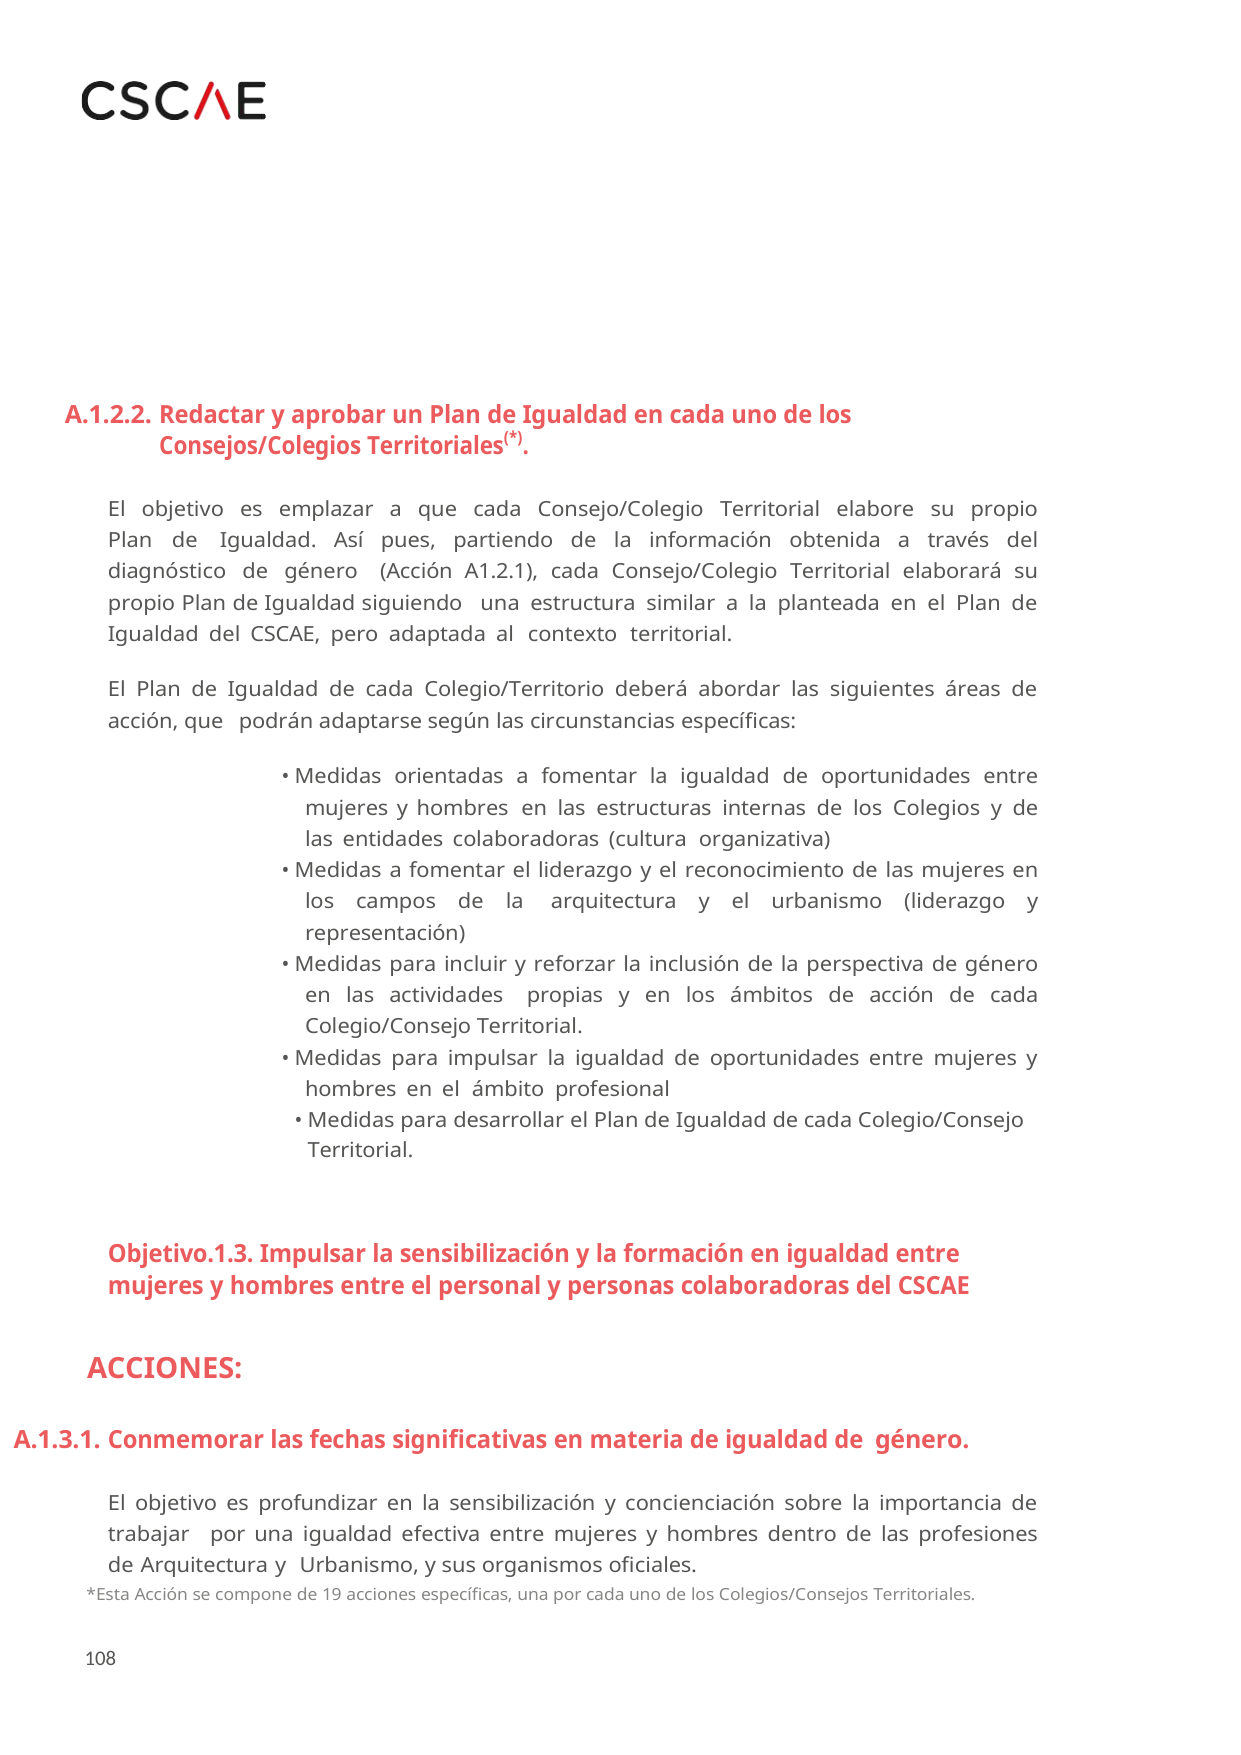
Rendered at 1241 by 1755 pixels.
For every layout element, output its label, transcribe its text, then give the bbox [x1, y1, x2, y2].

subtitle ACCIONES: [87, 1348, 1066, 1387]
list Conmemorar las fechas signiﬁcativas en materia de igualdad de género. [71, 1424, 992, 1455]
list Medidas orientadas a fomentar la igualdad de oportunidades entre mujeres y hombres en las estructuras internas de los Colegios y de las entidades colaboradoras (cultura organizativa) [281, 759, 1038, 852]
text El objetivo es profundizar en la sensibilización y concienciación sobre la importancia de trabajar por una igualdad efectiva entre mujeres y hombres dentro de las profesiones de Arquitectura y Urbanismo, y sus organismos oﬁciales. [108, 1485, 1038, 1579]
text Objetivo.1.3. Impulsar la sensibilización y la formación en igualdad entre mujeres y hombres entre el personal y personas colaboradoras del CSCAE [108, 1238, 1013, 1300]
list Redactar y aprobar un Plan de Igualdad en cada uno de los Consejos/Colegios Territoriales(*). [108, 398, 925, 461]
list Medidas para impulsar la igualdad de oportunidades entre mujeres y hombres en el ámbito profesional [281, 1040, 1038, 1102]
list Medidas para desarrollar el Plan de Igualdad de cada Colegio/Consejo Territorial. [294, 1102, 1066, 1164]
list Medidas para incluir y reforzar la inclusión de la perspectiva de género en las actividades propias y en los ámbitos de acción de cada Colegio/Consejo Territorial. [281, 946, 1038, 1040]
text El Plan de Igualdad de cada Colegio/Territorio deberá abordar las siguientes áreas de acción, que podrán adaptarse según las circunstancias especíﬁcas: [108, 672, 1038, 734]
text El objetivo es emplazar a que cada Consejo/Colegio Territorial elabore su propio Plan de Igualdad. Así pues, partiendo de la información obtenida a través del diagnóstico de género (Acción A1.2.1), cada Consejo/Colegio Territorial elaborará su propio Plan de Igualdad siguiendo una estructura similar a la planteada en el Plan de Igualdad del CSCAE, pero adaptada al contexto territorial. [108, 491, 1038, 647]
text *Esta Acción se compone de 19 acciones especíﬁcas, una por cada uno de los Colegios/Consejos Territoriales. [86, 1582, 1066, 1605]
list Medidas a fomentar el liderazgo y el reconocimiento de las mujeres en los campos de la arquitectura y el urbanismo (liderazgo y representación) [281, 852, 1038, 946]
